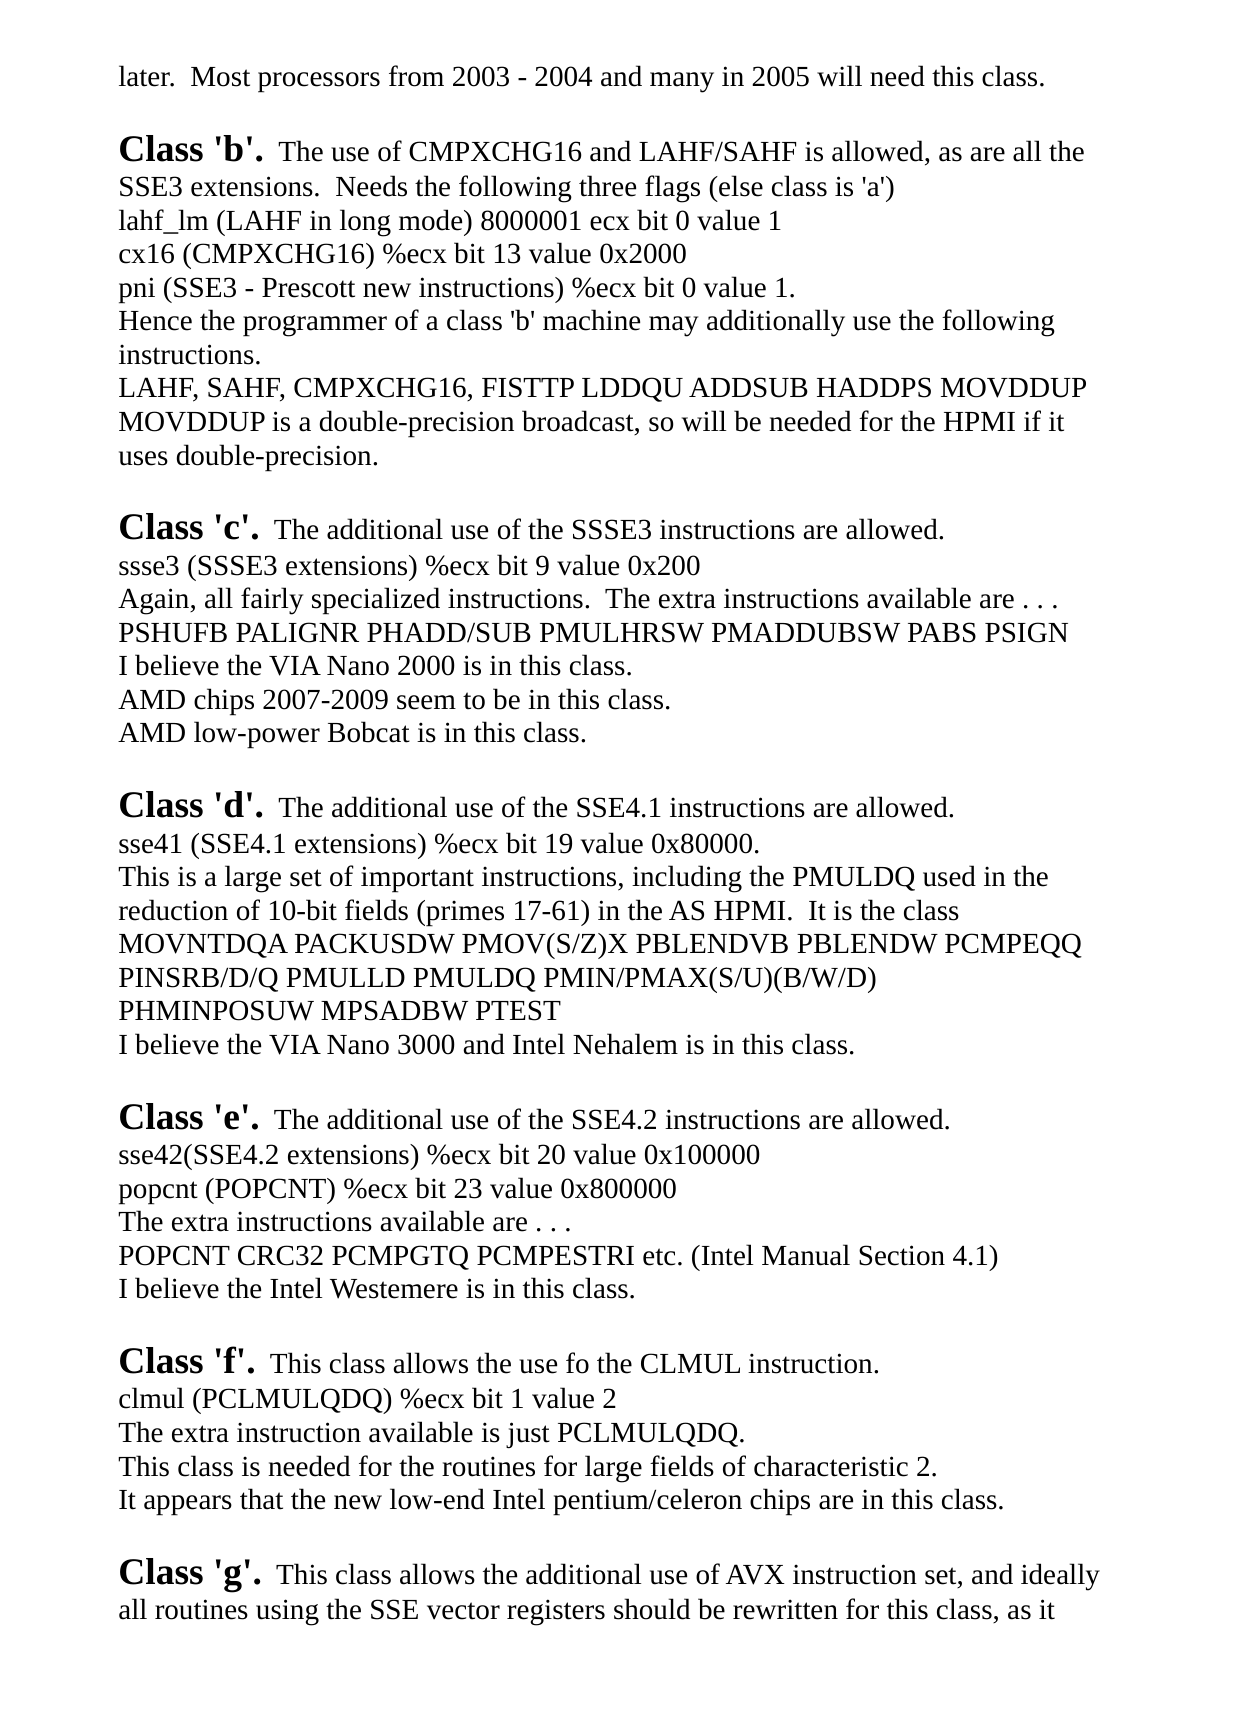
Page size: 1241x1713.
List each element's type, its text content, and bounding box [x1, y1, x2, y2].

text later. Most processors from 2003 - 2004 and many in 2005 will need this class. [118, 59, 1122, 93]
text I believe the Intel Westemere is in this class. [118, 1271, 1122, 1305]
text sse41 (SSE4.1 extensions) %ecx bit 19 value 0x80000. [118, 826, 1122, 859]
text Class 'c'. The additional use of the SSSE3 instructions are allowed. [118, 505, 1122, 548]
text cx16 (CMPXCHG16) %ecx bit 13 value 0x2000 [118, 236, 1122, 270]
text PSHUFB PALIGNR PHADD/SUB PMULHRSW PMADDUBSW PABS PSIGN [118, 615, 1122, 648]
text MOVDDUP is a double-precision broadcast, so will be needed for the HPMI if it uses double-precision. [118, 404, 1122, 471]
text MOVNTDQA PACKUSDW PMOV(S/Z)X PBLENDVB PBLENDW PCMPEQQ [118, 926, 1122, 960]
text Again, all fairly specialized instructions. The extra instructions available are . . . [118, 581, 1122, 615]
text LAHF, SAHF, CMPXCHG16, FISTTP LDDQU ADDSUB HADDPS MOVDDUP [118, 371, 1122, 404]
text POPCNT CRC32 PCMPGTQ PCMPESTRI etc. (Intel Manual Section 4.1) [118, 1238, 1122, 1271]
text PINSRB/D/Q PMULLD PMULDQ PMIN/PMAX(S/U)(B/W/D) [118, 960, 1122, 993]
text This is a large set of important instructions, including the PMULDQ used in the reduction of 10-bit fields (primes 17-61) in the AS HPMI. It is the class [118, 859, 1122, 926]
text This class is needed for the routines for large fields of characteristic 2. [118, 1449, 1122, 1482]
text pni (SSE3 - Prescott new instructions) %ecx bit 0 value 1. [118, 270, 1122, 303]
text Class 'g'. This class allows the additional use of AVX instruction set, and ideally all routines using the SSE vector registers should be rewritten for this class, as it [118, 1549, 1122, 1626]
text I believe the VIA Nano 2000 is in this class. [118, 648, 1122, 682]
text Class 'f'. This class allows the use fo the CLMUL instruction. [118, 1338, 1122, 1382]
text Hence the programmer of a class 'b' machine may additionally use the following instructions. [118, 303, 1122, 371]
text The extra instruction available is just PCLMULQDQ. [118, 1415, 1122, 1449]
text It appears that the new low-end Intel pentium/celeron chips are in this class. [118, 1482, 1122, 1516]
text AMD chips 2007-2009 seem to be in this class. [118, 682, 1122, 716]
text popcnt (POPCNT) %ecx bit 23 value 0x800000 [118, 1171, 1122, 1204]
text Class 'b'. The use of CMPXCHG16 and LAHF/SAHF is allowed, as are all the SSE3 extensions. Needs the following three flags (else class is 'a') [118, 126, 1122, 203]
text PHMINPOSUW MPSADBW PTEST [118, 993, 1122, 1027]
text Class 'd'. The additional use of the SSE4.1 instructions are allowed. [118, 783, 1122, 826]
text I believe the VIA Nano 3000 and Intel Nehalem is in this class. [118, 1027, 1122, 1061]
text sse42(SSE4.2 extensions) %ecx bit 20 value 0x100000 [118, 1137, 1122, 1171]
text lahf_lm (LAHF in long mode) 8000001 ecx bit 0 value 1 [118, 203, 1122, 236]
text ssse3 (SSSE3 extensions) %ecx bit 9 value 0x200 [118, 548, 1122, 581]
text Class 'e'. The additional use of the SSE4.2 instructions are allowed. [118, 1094, 1122, 1137]
text clmul (PCLMULQDQ) %ecx bit 1 value 2 [118, 1382, 1122, 1415]
text The extra instructions available are . . . [118, 1204, 1122, 1238]
text AMD low-power Bobcat is in this class. [118, 716, 1122, 749]
